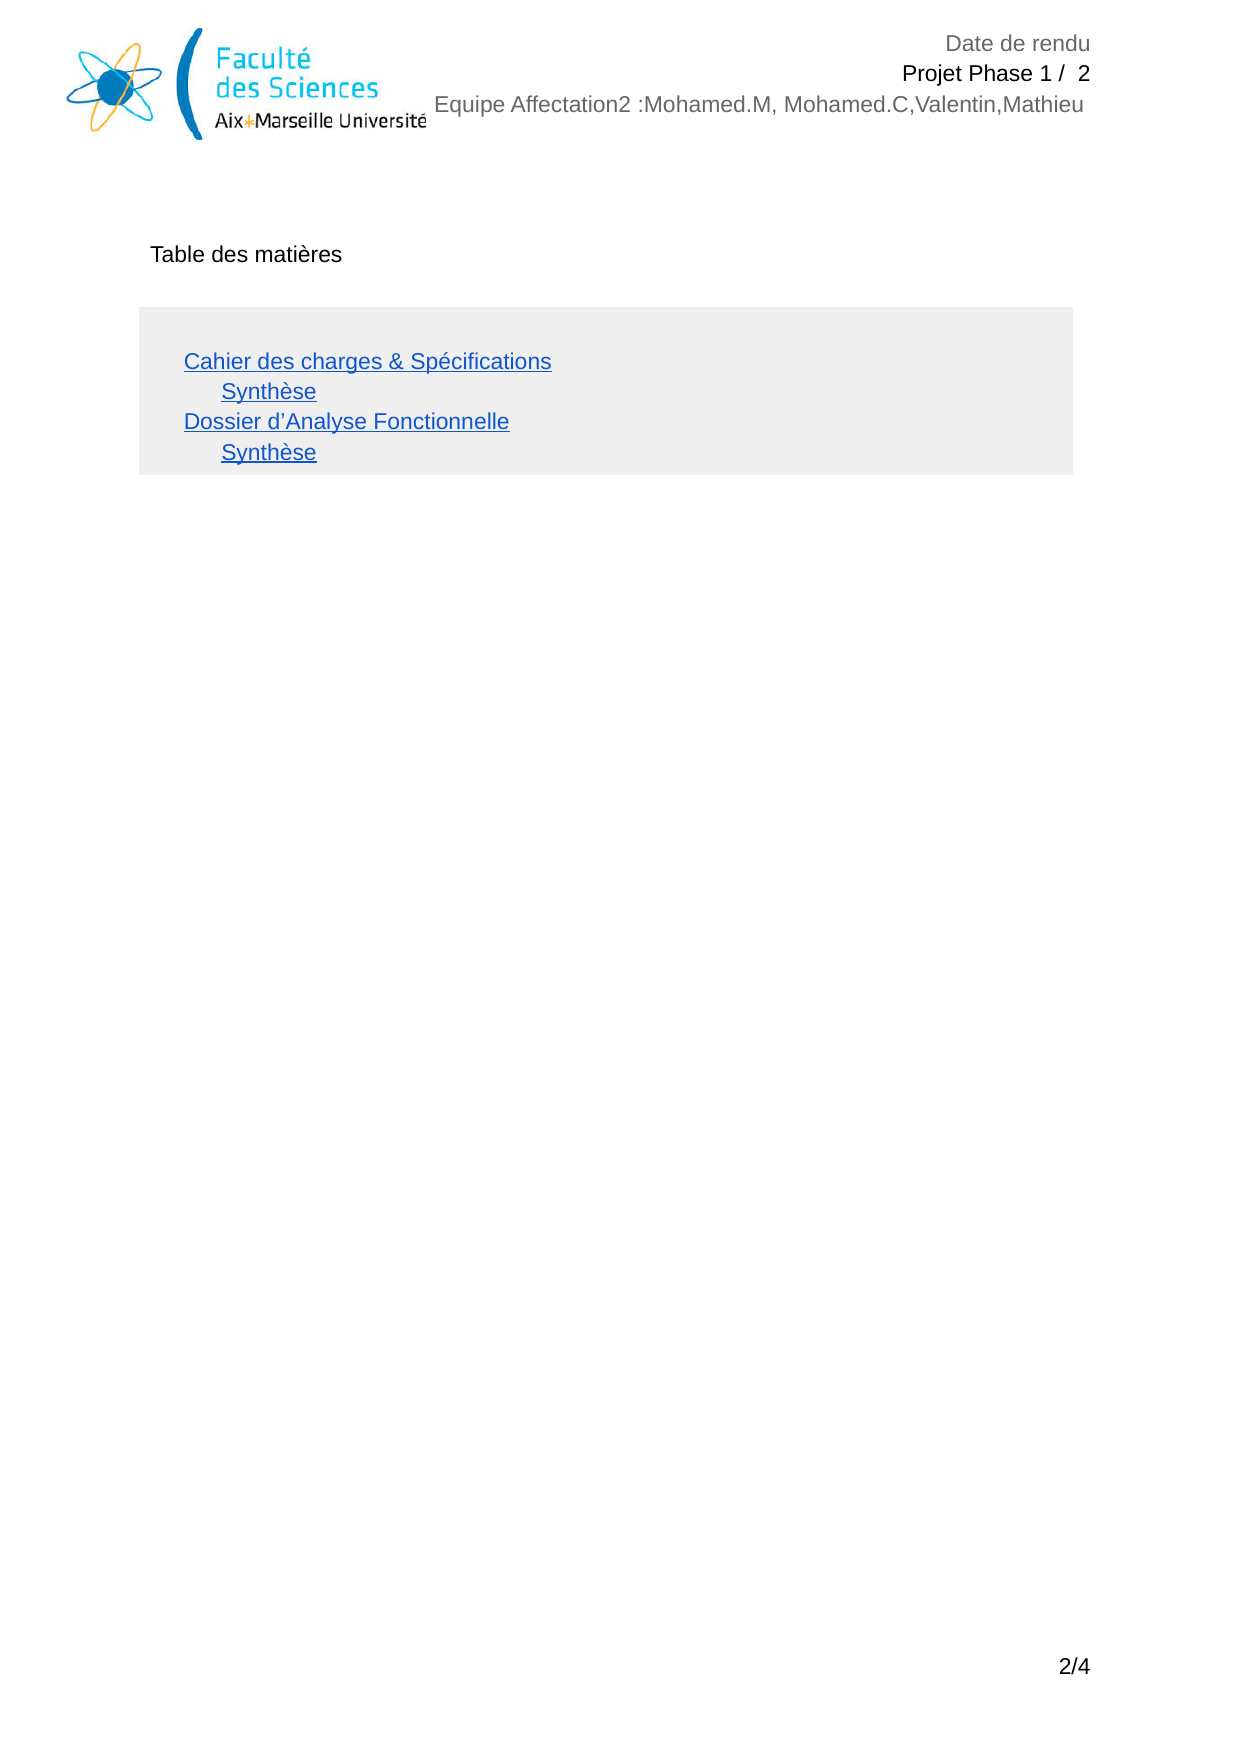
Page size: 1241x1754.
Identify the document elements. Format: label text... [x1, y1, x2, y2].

text Table des matières [150, 241, 1090, 267]
picture [65, 28, 426, 140]
table_header Cahier des charges & Spécifications Synthèse Dossier d’Analyse Fonctionnelle Synthèse [139, 307, 1073, 475]
